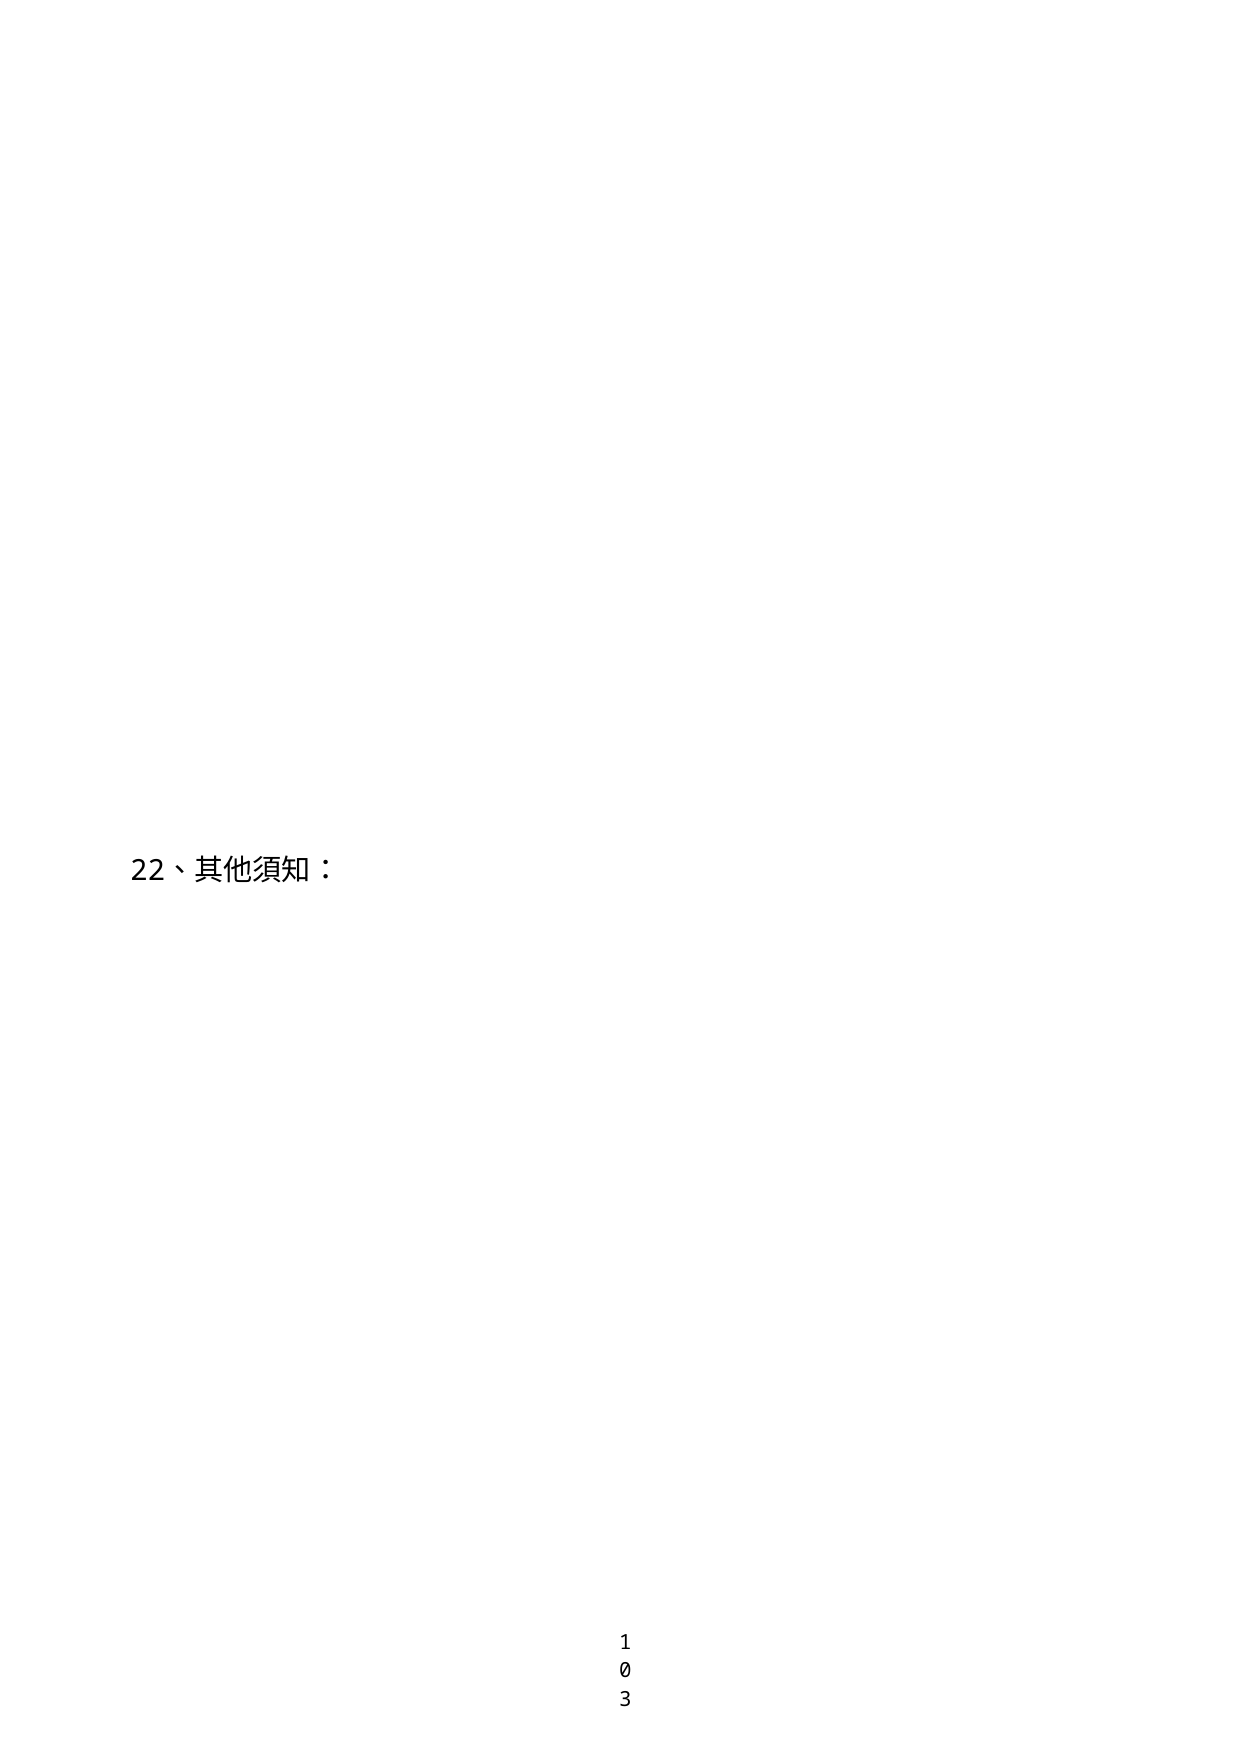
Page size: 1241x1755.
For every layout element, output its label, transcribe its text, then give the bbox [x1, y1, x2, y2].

list 其他須知： [130, 826, 1110, 889]
